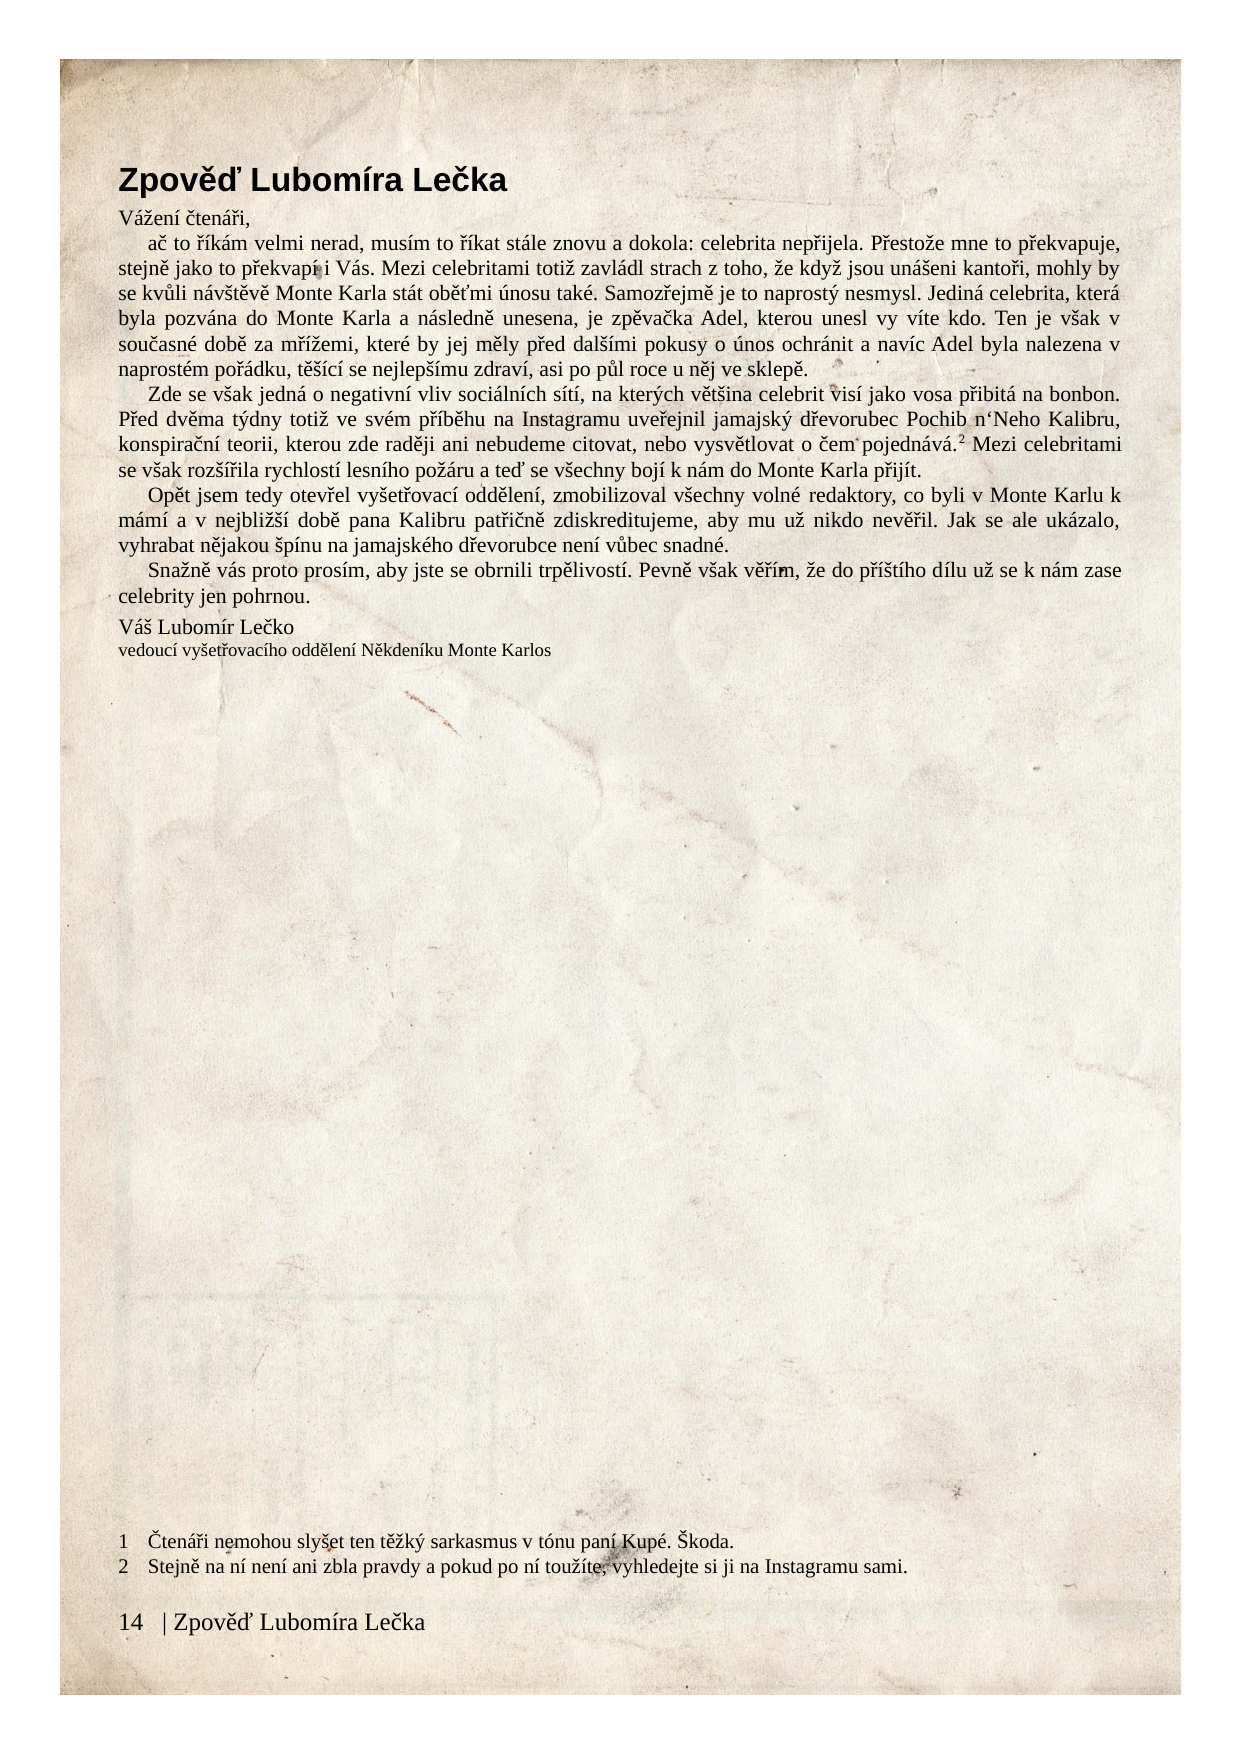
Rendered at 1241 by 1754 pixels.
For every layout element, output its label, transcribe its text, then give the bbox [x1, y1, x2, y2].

text vedoucí vyšetřovacího oddělení Někdeníku Monte Karlos [118, 639, 1122, 661]
text Opět jsem tedy otevřel vyšetřovací oddělení, zmobilizoval všechny volné redaktory, co byli v Monte Karlu k mámí a v nejbližší době pana Kalibru patřičně zdiskreditujeme, aby mu už nikdo nevěřil. Jak se ale ukázalo, vyhrabat nějakou špínu na jamajského dřevorubce není vůbec snadné. [118, 482, 1122, 557]
subtitle Zpověď Lubomíra Lečka [118, 159, 1122, 198]
text Stejně na ní není ani zbla pravdy a pokud po ní toužíte, vyhledejte si ji na Instagramu sami. [118, 1553, 1122, 1578]
text Snažně vás proto prosím, aby jste se obrnili trpělivostí. Pevně však věřím, že do příštího dílu už se k nám zase celebrity jen pohrnou. [118, 557, 1122, 608]
text Váš Lubomír Lečko [118, 614, 1122, 639]
text Čtenáři nemohou slyšet ten těžký sarkasmus v tónu paní Kupé. Škoda. [118, 1529, 1122, 1553]
text Zde se však jedná o negativní vliv sociálních sítí, na kterých většina celebrit visí jako vosa přibitá na bonbon. Před dvěma týdny totiž ve svém příběhu na Instagramu uveřejnil jamajský dřevorubec Pochib n‘Neho Kalibru, konspirační teorii, kterou zde raději ani nebudeme citovat, nebo vysvětlovat o čem pojednává. Mezi celebritami se však rozšířila rychlostí lesního požáru a teď se všechny bojí k nám do Monte Karla přijít. [118, 381, 1122, 482]
text Vážení čtenáři, [118, 204, 1122, 230]
text ač to říkám velmi nerad, musím to říkat stále znovu a dokola: celebrita nepřijela. Přestože mne to překvapuje, stejně jako to překvapí i Vás. Mezi celebritami totiž zavládl strach z toho, že když jsou unášeni kantoři, mohly by se kvůli návštěvě Monte Karla stát oběťmi únosu také. Samozřejmě je to naprostý nesmysl. Jediná celebrita, která byla pozvána do Monte Karla a následně unesena, je zpěvačka Adel, kterou unesl vy víte kdo. Ten je však v současné době za mřížemi, které by jej měly před dalšími pokusy o únos ochránit a navíc Adel byla nalezena v naprostém pořádku, těšící se nejlepšímu zdraví, asi po půl roce u něj ve sklepě. [118, 230, 1122, 381]
